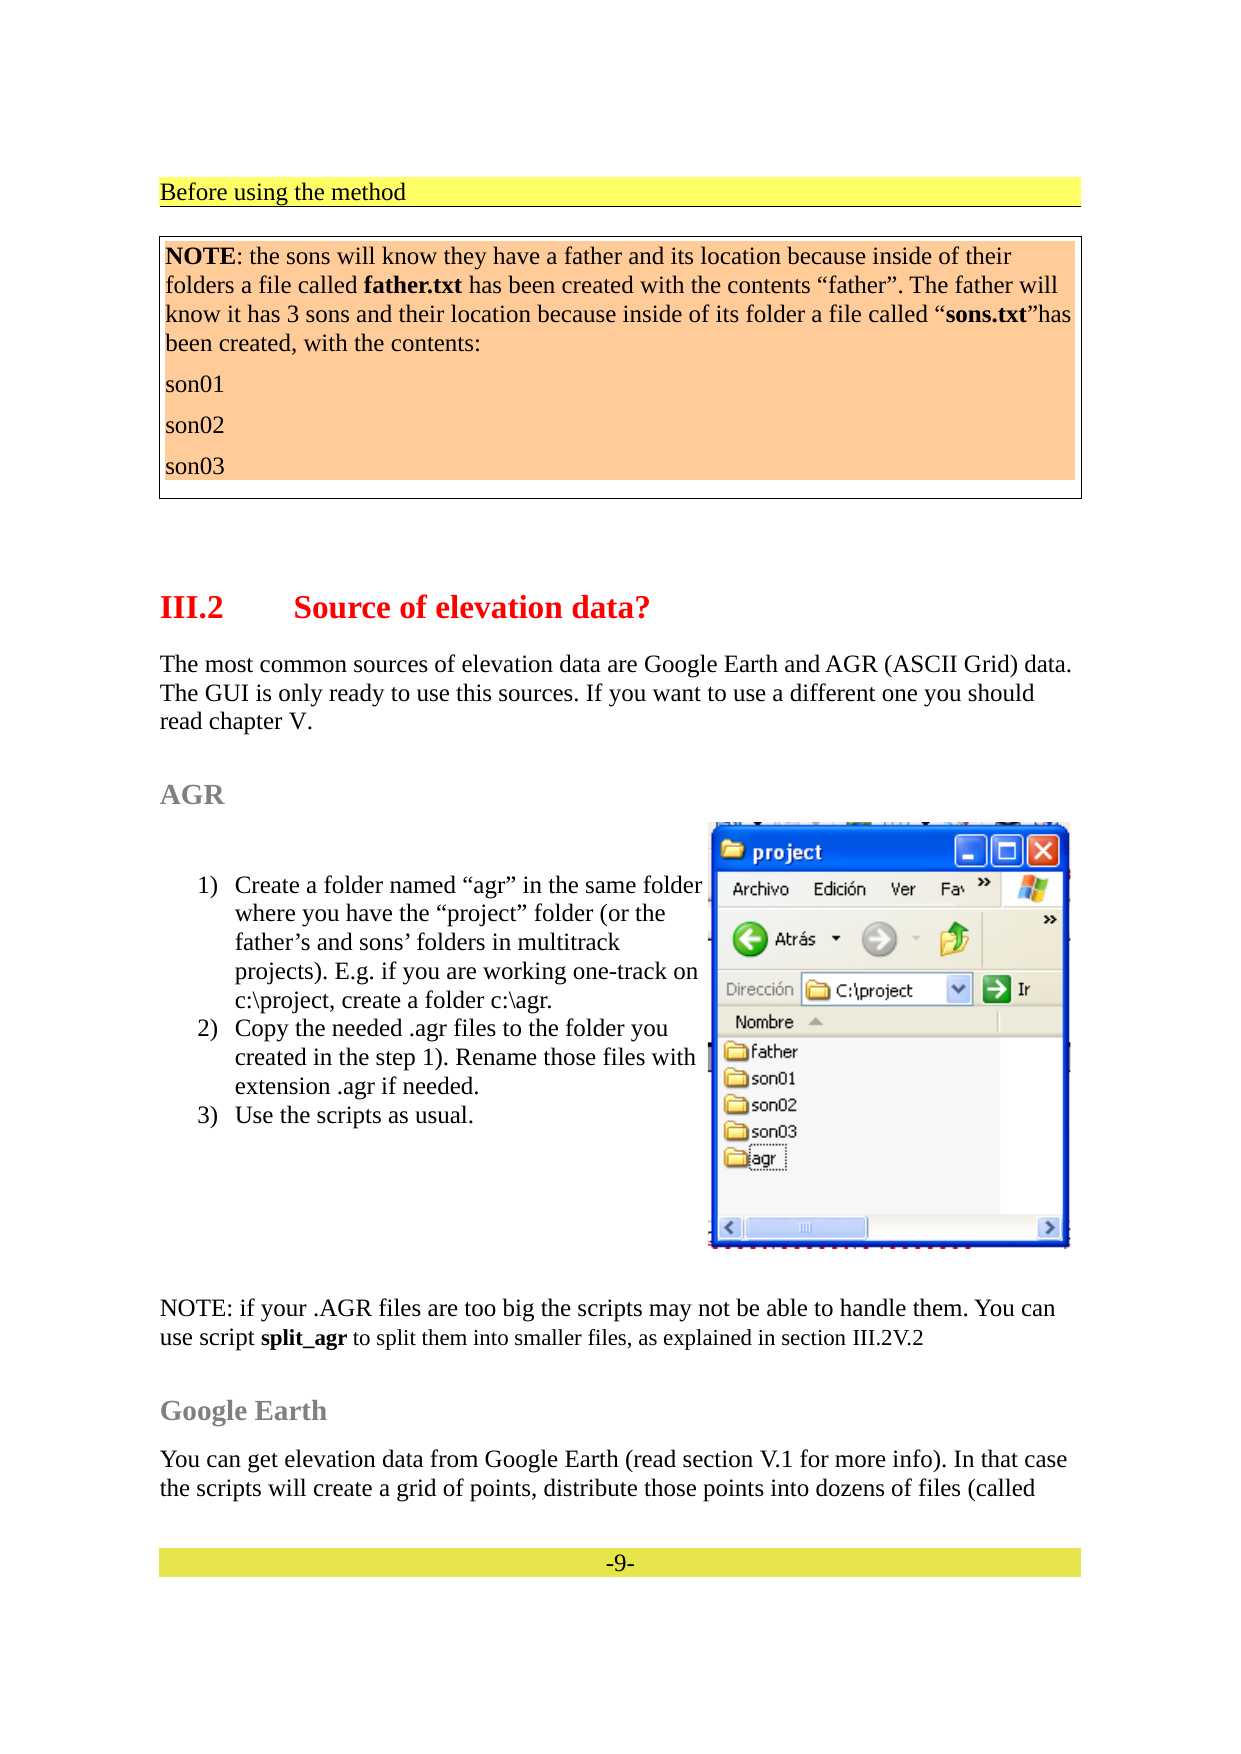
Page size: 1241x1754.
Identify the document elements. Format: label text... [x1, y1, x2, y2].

list Use the scripts as usual. [197, 1100, 707, 1128]
text The most common sources of elevation data are Google Earth and AGR (ASCII Grid) data. The GUI is only ready to use this sources. If you want to use a different one you should read chapter V. [159, 649, 1081, 735]
subtitle Source of elevation data? [159, 587, 1081, 625]
text You can get elevation data from Google Earth (read section V.1 for more info). In that case the scripts will create a grid of points, distribute those points into dozens of files (called [159, 1444, 1081, 1502]
subtitle Google Earth [159, 1393, 1081, 1426]
list Copy the needed .agr files to the folder you created in the step 1). Rename those files with extension .agr if needed. [197, 1013, 707, 1100]
subtitle AGR [159, 777, 1081, 811]
text NOTE: if your .AGR files are too big the scripts may not be able to handle them. You can use script split_agr to split them into smaller files, as explained in section V.2 [159, 1293, 1081, 1351]
table_header NOTE: the sons will know they have a father and its location because inside of their folders a file called father.txt has been created with the contents “father”. The father will know it has 3 sons and their location because inside of its folder a file called “sons.txt”has been created, with the contents: son01 son02 son03 [160, 237, 1081, 498]
list Create a folder named “agr” in the same folder where you have the “project” folder (or the father’s and sons’ folders in multitrack projects). E.g. if you are working one-track on c:\project, create a folder c:\agr. [197, 870, 707, 1013]
picture [707, 822, 1071, 1249]
